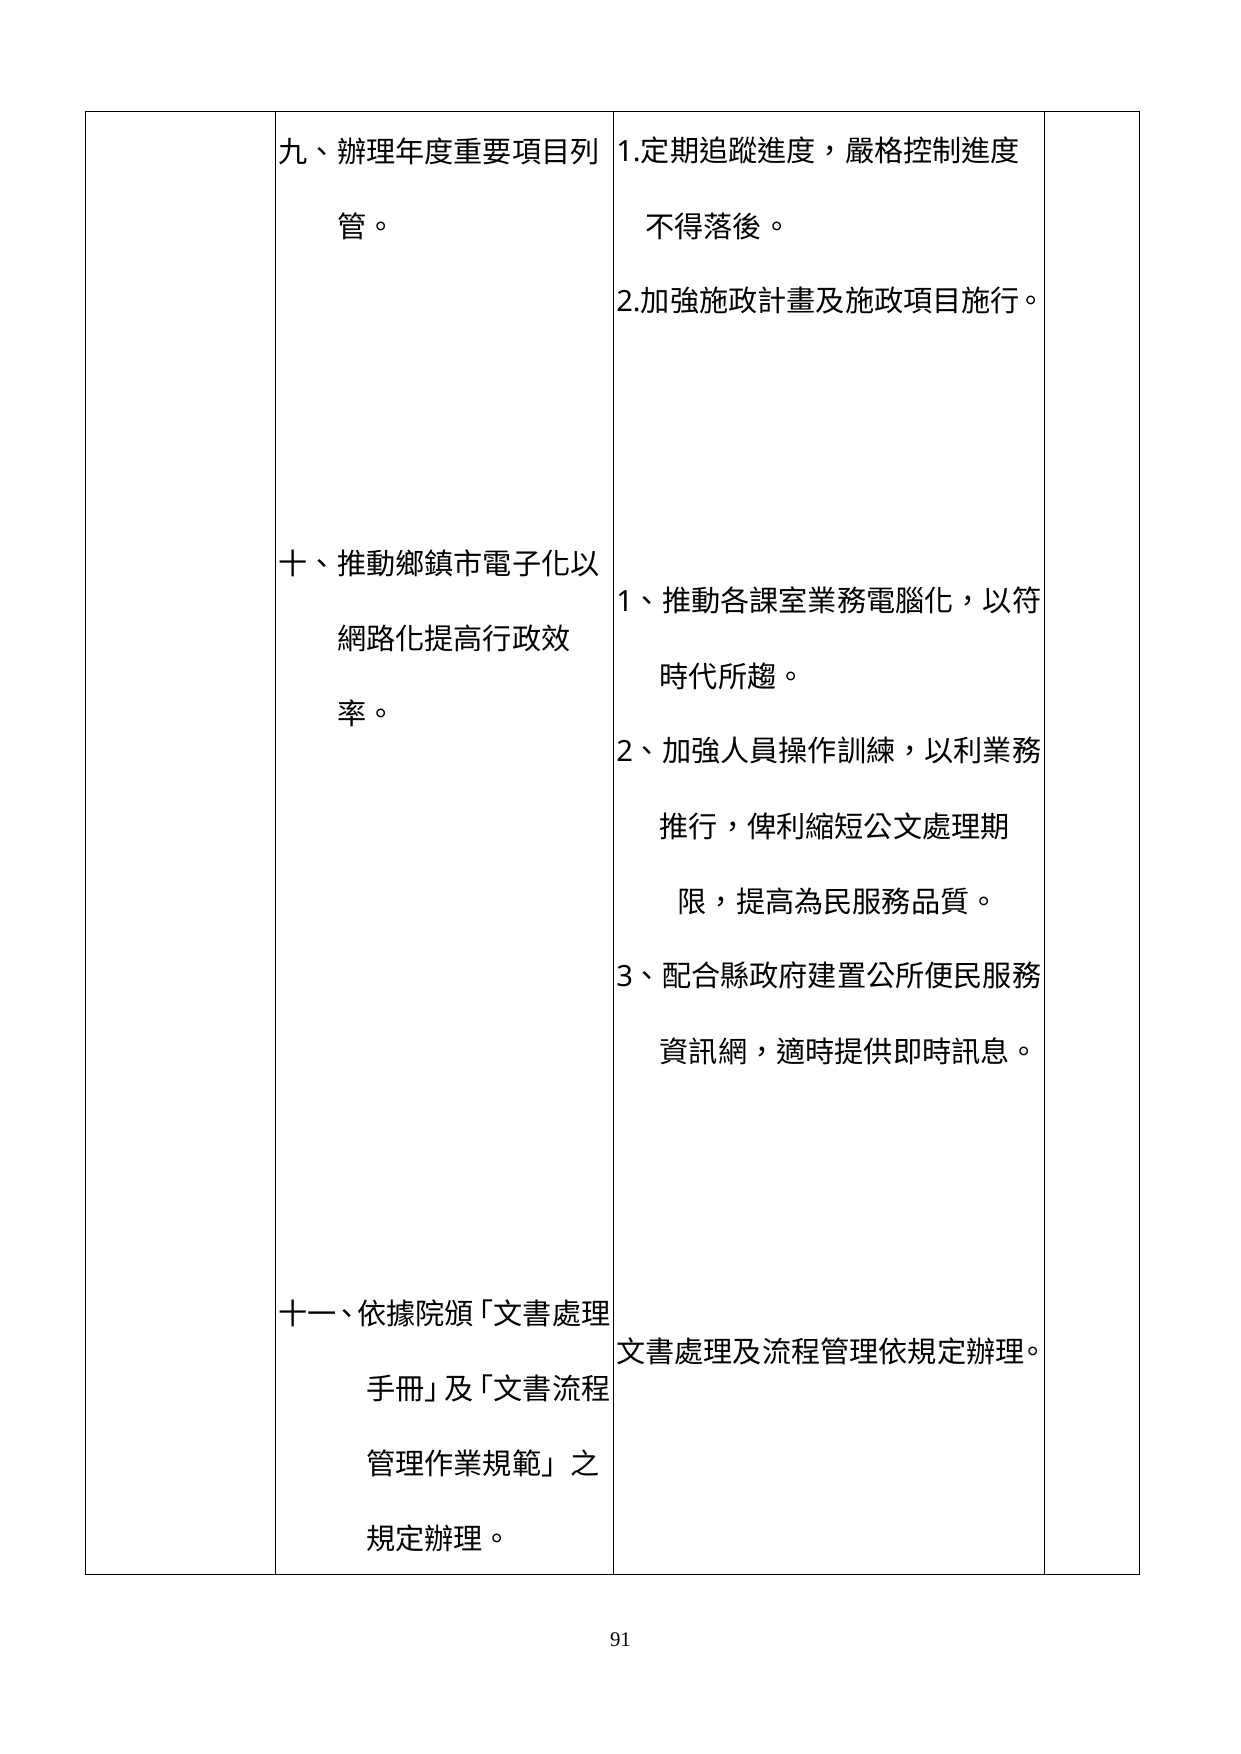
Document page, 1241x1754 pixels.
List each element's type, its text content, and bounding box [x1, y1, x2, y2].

table_cell 1.定期追蹤進度，嚴格控制進度不得落後。 2.加強施政計畫及施政項目施行。 1、推動各課室業務電腦化，以符 時代所趨。 2、加強人員操作訓練，以利業務 推行，俾利縮短公文處理期限，提高為民服務品質。 3、配合縣政府建置公所便民服務 資訊網，適時提供即時訊息。 文書處理及流程管理依規定辦理。 [614, 112, 1044, 1574]
table_cell [86, 112, 275, 1574]
table_cell 九、辦理年度重要項目列管。 十、推動鄉鎮市電子化以網路化提高行政效率。 十一、依據院頒「文書處理手冊」及「文書流程管理作業規範」之規定辦理。 [276, 112, 613, 1574]
table_cell [1045, 112, 1139, 1574]
